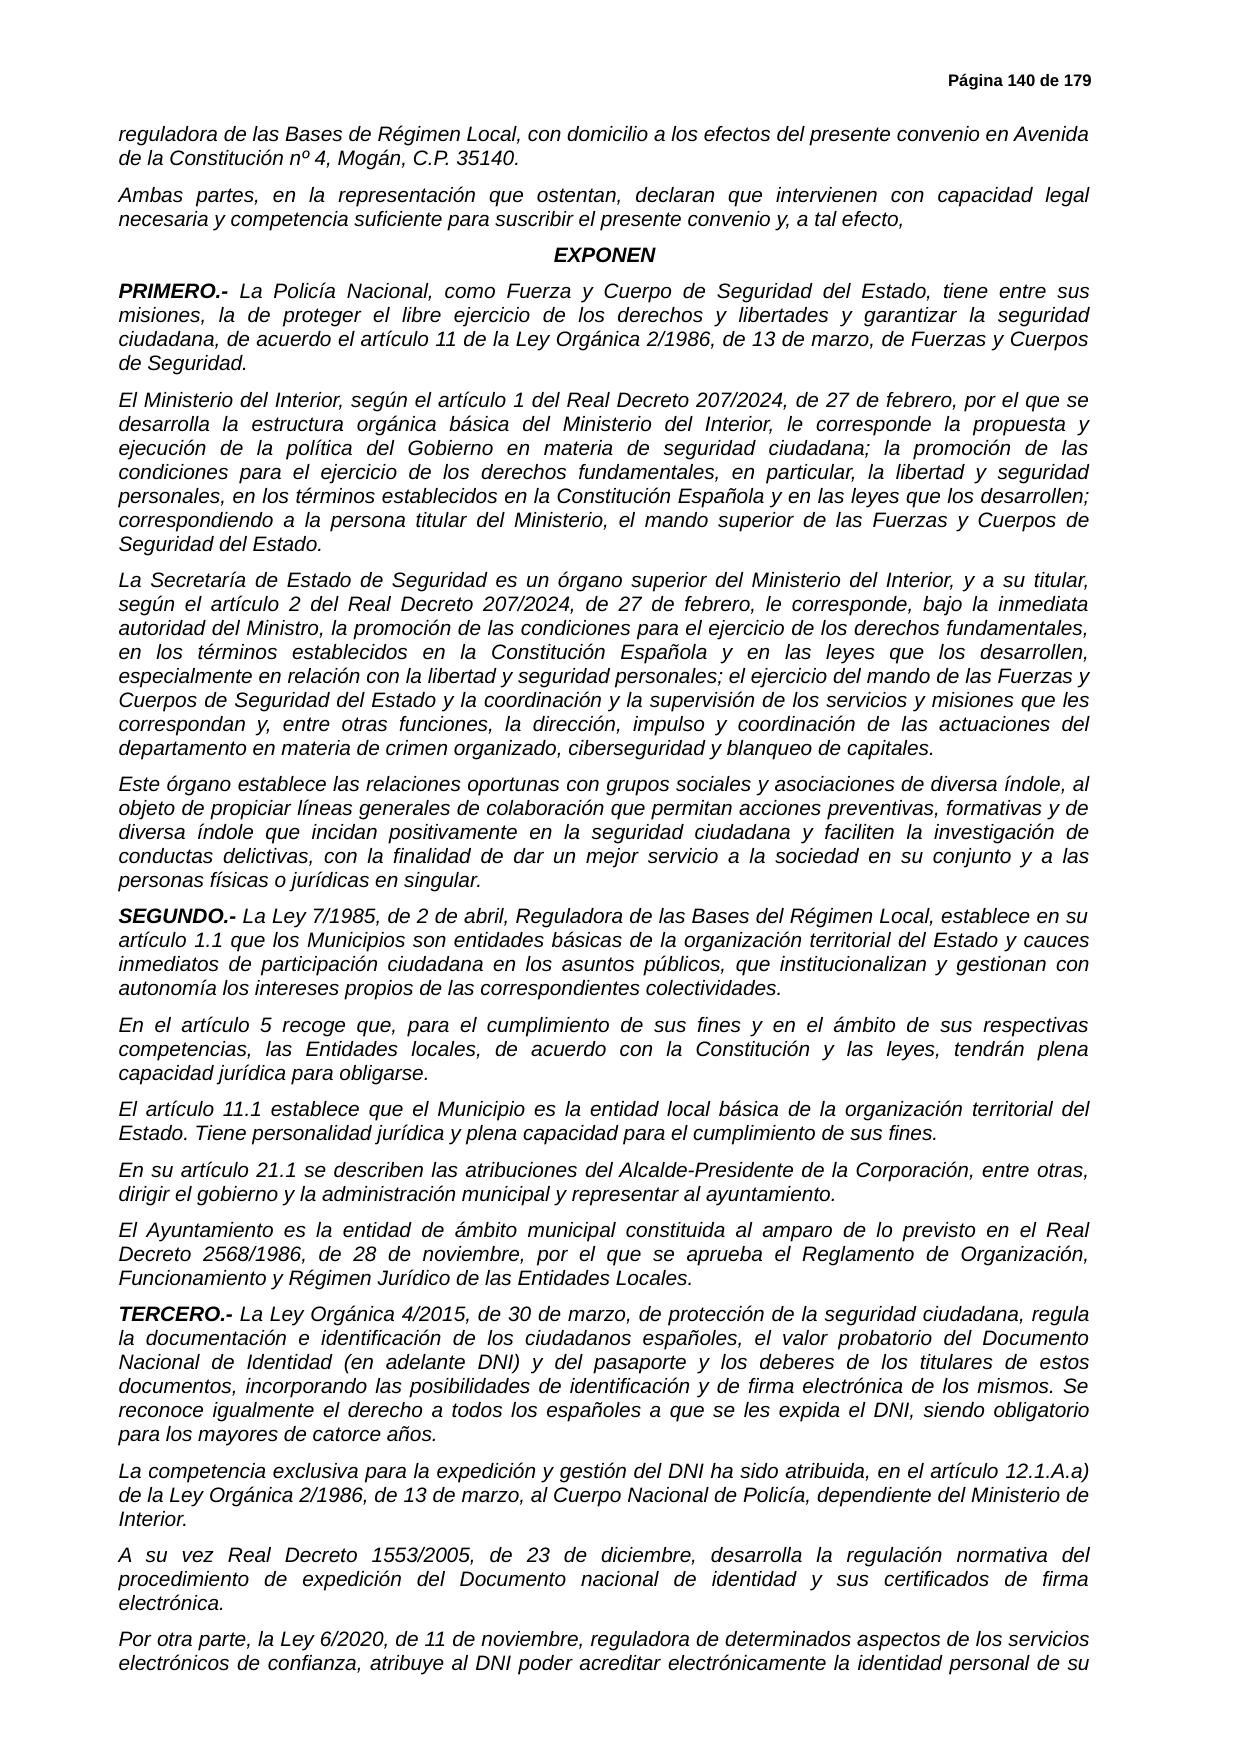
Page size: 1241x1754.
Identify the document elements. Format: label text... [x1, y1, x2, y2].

text El Ayuntamiento es la entidad de ámbito municipal constituida al amparo de lo previsto en el Real Decreto 2568/1986, de 28 de noviembre, por el que se aprueba el Reglamento de Organización, Funcionamiento y Régimen Jurídico de las Entidades Locales. [118, 1218, 1092, 1290]
text El artículo 11.1 establece que el Municipio es la entidad local básica de la organización territorial del Estado. Tiene personalidad jurídica y plena capacidad para el cumplimiento de sus fines. [118, 1097, 1092, 1145]
text La competencia exclusiva para la expedición y gestión del DNI ha sido atribuida, en el artículo 12.1.A.a) de la Ley Orgánica 2/1986, de 13 de marzo, al Cuerpo Nacional de Policía, dependiente del Ministerio de Interior. [118, 1458, 1092, 1530]
text La Secretaría de Estado de Seguridad es un órgano superior del Ministerio del Interior, y a su titular, según el artículo 2 del Real Decreto 207/2024, de 27 de febrero, le corresponde, bajo la inmediata autoridad del Ministro, la promoción de las condiciones para el ejercicio de los derechos fundamentales, en los términos establecidos en la Constitución Española y en las leyes que los desarrollen, especialmente en relación con la libertad y seguridad personales; el ejercicio del mando de las Fuerzas y Cuerpos de Seguridad del Estado y la coordinación y la supervisión de los servicios y misiones que les correspondan y, entre otras funciones, la dirección, impulso y coordinación de las actuaciones del departamento en materia de crimen organizado, ciberseguridad y blanqueo de capitales. [118, 568, 1092, 759]
text reguladora de las Bases de Régimen Local, con domicilio a los efectos del presente convenio en Avenida de la Constitución nº 4, Mogán, C.P. 35140. [118, 122, 1092, 170]
text SEGUNDO.- La Ley 7/1985, de 2 de abril, Reguladora de las Bases del Régimen Local, establece en su artículo 1.1 que los Municipios son entidades básicas de la organización territorial del Estado y cauces inmediatos de participación ciudadana en los asuntos públicos, que institucionalizan y gestionan con autonomía los intereses propios de las correspondientes colectividades. [118, 904, 1092, 1000]
text PRIMERO.- La Policía Nacional, como Fuerza y Cuerpo de Seguridad del Estado, tiene entre sus misiones, la de proteger el libre ejercicio de los derechos y libertades y garantizar la seguridad ciudadana, de acuerdo el artículo 11 de la Ley Orgánica 2/1986, de 13 de marzo, de Fuerzas y Cuerpos de Seguridad. [118, 279, 1092, 375]
text Este órgano establece las relaciones oportunas con grupos sociales y asociaciones de diversa índole, al objeto de propiciar líneas generales de colaboración que permitan acciones preventivas, formativas y de diversa índole que incidan positivamente en la seguridad ciudadana y faciliten la investigación de conductas delictivas, con la finalidad de dar un mejor servicio a la sociedad en su conjunto y a las personas físicas o jurídicas en singular. [118, 772, 1092, 892]
text TERCERO.- La Ley Orgánica 4/2015, de 30 de marzo, de protección de la seguridad ciudadana, regula la documentación e identificación de los ciudadanos españoles, el valor probatorio del Documento Nacional de Identidad (en adelante DNI) y del pasaporte y los deberes de los titulares de estos documentos, incorporando las posibilidades de identificación y de firma electrónica de los mismos. Se reconoce igualmente el derecho a todos los españoles a que se les expida el DNI, siendo obligatorio para los mayores de catorce años. [118, 1302, 1092, 1446]
text Por otra parte, la Ley 6/2020, de 11 de noviembre, reguladora de determinados aspectos de los servicios electrónicos de confianza, atribuye al DNI poder acreditar electrónicamente la identidad personal de su [118, 1627, 1092, 1675]
text En su artículo 21.1 se describen las atribuciones del Alcalde-Presidente de la Corporación, entre otras, dirigir el gobierno y la administración municipal y representar al ayuntamiento. [118, 1157, 1092, 1205]
text El Ministerio del Interior, según el artículo 1 del Real Decreto 207/2024, de 27 de febrero, por el que se desarrolla la estructura orgánica básica del Ministerio del Interior, le corresponde la propuesta y ejecución de la política del Gobierno en materia de seguridad ciudadana; la promoción de las condiciones para el ejercicio de los derechos fundamentales, en particular, la libertad y seguridad personales, en los términos establecidos en la Constitución Española y en las leyes que los desarrollen; correspondiendo a la persona titular del Ministerio, el mando superior de las Fuerzas y Cuerpos de Seguridad del Estado. [118, 388, 1092, 555]
text En el artículo 5 recoge que, para el cumplimiento de sus fines y en el ámbito de sus respectivas competencias, las Entidades locales, de acuerdo con la Constitución y las leyes, tendrán plena capacidad jurídica para obligarse. [118, 1013, 1092, 1084]
text A su vez Real Decreto 1553/2005, de 23 de diciembre, desarrolla la regulación normativa del procedimiento de expedición del Documento nacional de identidad y sus certificados de firma electrónica. [118, 1543, 1092, 1615]
text EXPONEN [118, 243, 1092, 267]
text Ambas partes, en la representación que ostentan, declaran que intervienen con capacidad legal necesaria y competencia suficiente para suscribir el presente convenio y, a tal efecto, [118, 182, 1092, 230]
